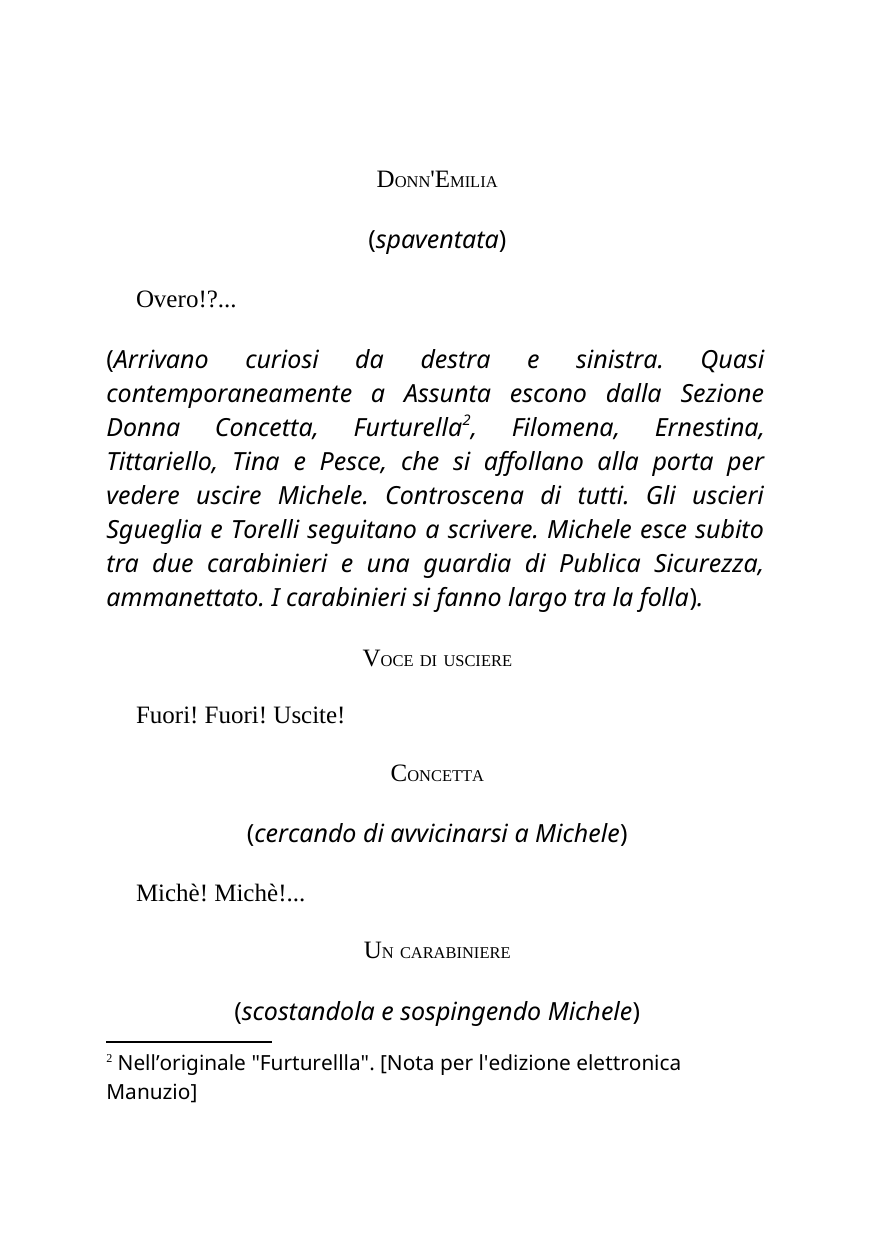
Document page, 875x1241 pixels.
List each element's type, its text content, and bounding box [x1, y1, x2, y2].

text (spaventata) [106, 221, 768, 255]
text Nell’originale "Furturellla". [Nota per l'edizione elettronica Manuzio] [106, 1048, 768, 1105]
text Donn'Emilia [106, 164, 768, 192]
text Un carabiniere [106, 936, 768, 964]
text Concetta [106, 758, 768, 787]
text Overo!?... [106, 284, 768, 313]
text Fuori! Fuori! Uscite! [106, 700, 768, 729]
text (cercando di avvicinarsi a Michele) [106, 815, 768, 849]
text Voce di usciere [106, 643, 768, 672]
text (Arrivano curiosi da destra e sinistra. Quasi contemporaneamente a Assunta escono dalla Sezione Donna Concetta, Furturella, Filomena, Ernestina, Tittariello, Tina e Pesce, che si affollano alla porta per vedere uscire Michele. Controscena di tutti. Gli uscieri Sgueglia e Torelli seguitano a scrivere. Michele esce subito tra due carabinieri e una guardia di Publica Sicurezza, ammanettato. I carabinieri si fanno largo tra la folla). [106, 342, 768, 614]
text Michè! Michè!... [106, 878, 768, 907]
text (scostandola e sospingendo Michele) [106, 993, 768, 1027]
